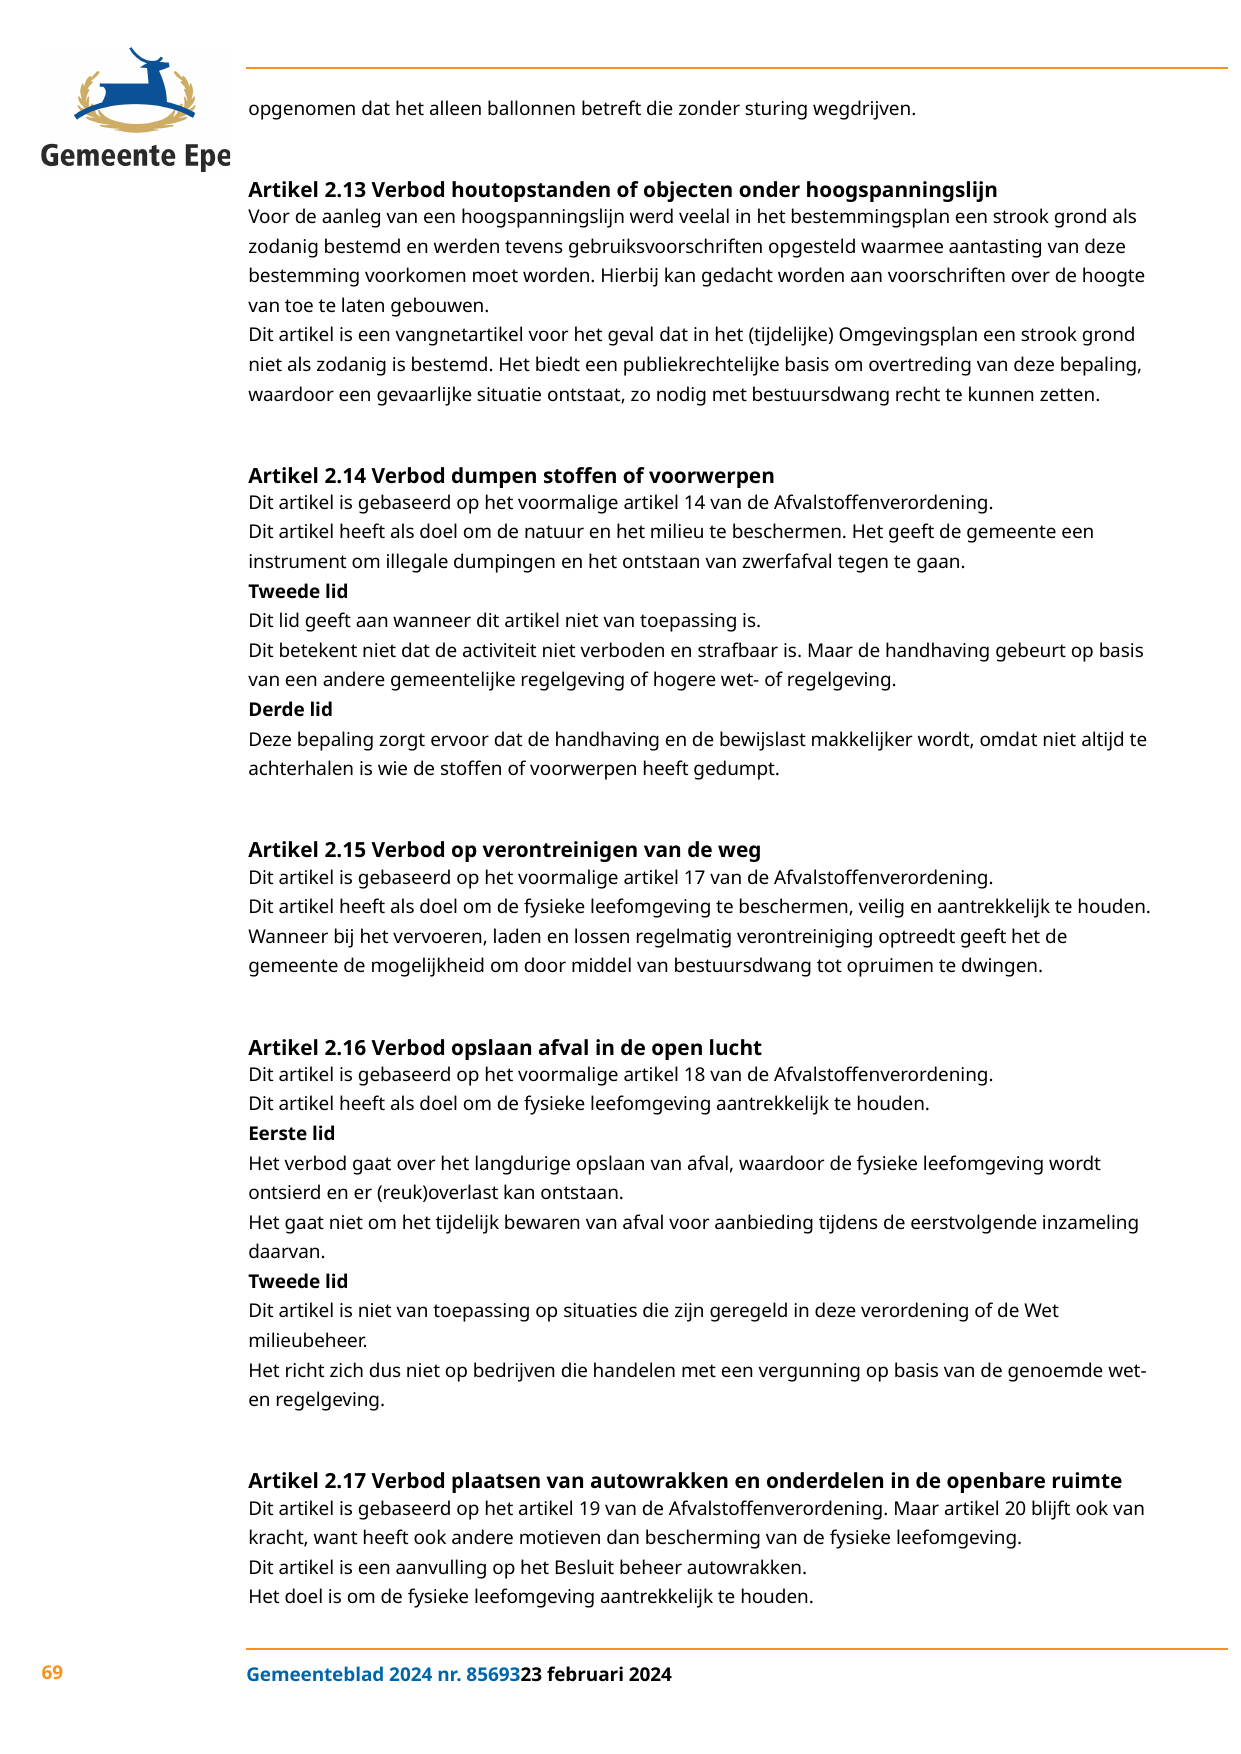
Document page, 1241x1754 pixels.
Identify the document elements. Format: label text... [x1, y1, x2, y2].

text Dit artikel is een aanvulling op het Besluit beheer autowrakken. [248, 1554, 1152, 1580]
text Voor de aanleg van een hoogspanningslijn werd veelal in het bestemmingsplan een strook grond als zodanig bestemd en werden tevens gebruiksvoorschriften opgesteld waarmee aantasting van deze bestemming voorkomen moet worden. Hierbij kan gedacht worden aan voorschriften over de hoogte van toe te laten gebouwen. [248, 203, 1152, 318]
text Het verbod gaat over het langdurige opslaan van afval, waardoor de fysieke leefomgeving wordt ontsierd en er (reuk)overlast kan ontstaan. [248, 1150, 1152, 1205]
text Artikel 2.14 Verbod dumpen stoffen of voorwerpen [248, 461, 1152, 489]
text Dit artikel heeft als doel om de fysieke leefomgeving aantrekkelijk te houden. [248, 1091, 1152, 1116]
text Artikel 2.15 Verbod op verontreinigen van de weg [248, 835, 1152, 864]
text Dit artikel is gebaseerd op het voormalige artikel 18 van de Afvalstoffenverordening. [248, 1061, 1152, 1087]
text Dit artikel heeft als doel om de fysieke leefomgeving te beschermen, veilig en aantrekkelijk te houden. [248, 893, 1152, 919]
text Het gaat niet om het tijdelijk bewaren van afval voor aanbieding tijdens de eerstvolgende inzameling daarvan. [248, 1209, 1152, 1264]
text Eerste lid [248, 1120, 1152, 1146]
text Dit artikel heeft als doel om de natuur en het milieu te beschermen. Het geeft de gemeente een instrument om illegale dumpingen en het ontstaan van zwerfafval tegen te gaan. [248, 519, 1152, 574]
text Dit lid geeft aan wanneer dit artikel niet van toepassing is. [248, 607, 1152, 633]
text Dit artikel is een vangnetartikel voor het geval dat in het (tijdelijke) Omgevingsplan een strook grond niet als zodanig is bestemd. Het biedt een publiekrechtelijke basis om overtreding van deze bepaling, waardoor een gevaarlijke situatie ontstaat, zo nodig met bestuursdwang recht te kunnen zetten. [248, 322, 1152, 406]
text Artikel 2.16 Verbod opslaan afval in de open lucht [248, 1033, 1152, 1061]
text Deze bepaling zorgt ervoor dat de handhaving en de bewijslast makkelijker wordt, omdat niet altijd te achterhalen is wie de stoffen of voorwerpen heeft gedumpt. [248, 726, 1152, 781]
text Tweede lid [248, 578, 1152, 604]
text Dit artikel is gebaseerd op het voormalige artikel 17 van de Afvalstoffenverordening. [248, 864, 1152, 889]
text Dit artikel is gebaseerd op het artikel 19 van de Afvalstoffenverordening. Maar artikel 20 blijft ook van kracht, want heeft ook andere motieven dan bescherming van de fysieke leefomgeving. [248, 1495, 1152, 1550]
text opgenomen dat het alleen ballonnen betreft die zonder sturing wegdrijven. [248, 95, 1152, 121]
text Artikel 2.13 Verbod houtopstanden of objecten onder hoogspanningslijn [248, 175, 1152, 203]
text Artikel 2.17 Verbod plaatsen van autowrakken en onderdelen in de openbare ruimte [248, 1466, 1152, 1495]
text Het richt zich dus niet op bedrijven die handelen met een vergunning op basis van de genoemde wet-en regelgeving. [248, 1357, 1152, 1412]
text Dit artikel is gebaseerd op het voormalige artikel 14 van de Afvalstoffenverordening. [248, 489, 1152, 515]
text Derde lid [248, 696, 1152, 722]
text Wanneer bij het vervoeren, laden en lossen regelmatig verontreiniging optreedt geeft het de gemeente de mogelijkheid om door middel van bestuursdwang tot opruimen te dwingen. [248, 923, 1152, 978]
text Dit betekent niet dat de activiteit niet verboden en strafbaar is. Maar de handhaving gebeurt op basis van een andere gemeentelijke regelgeving of hogere wet- of regelgeving. [248, 637, 1152, 692]
picture [41, 47, 231, 172]
text Tweede lid [248, 1268, 1152, 1294]
text Het doel is om de fysieke leefomgeving aantrekkelijk te houden. [248, 1584, 1152, 1609]
text Dit artikel is niet van toepassing op situaties die zijn geregeld in deze verordening of de Wet milieubeheer. [248, 1298, 1152, 1353]
